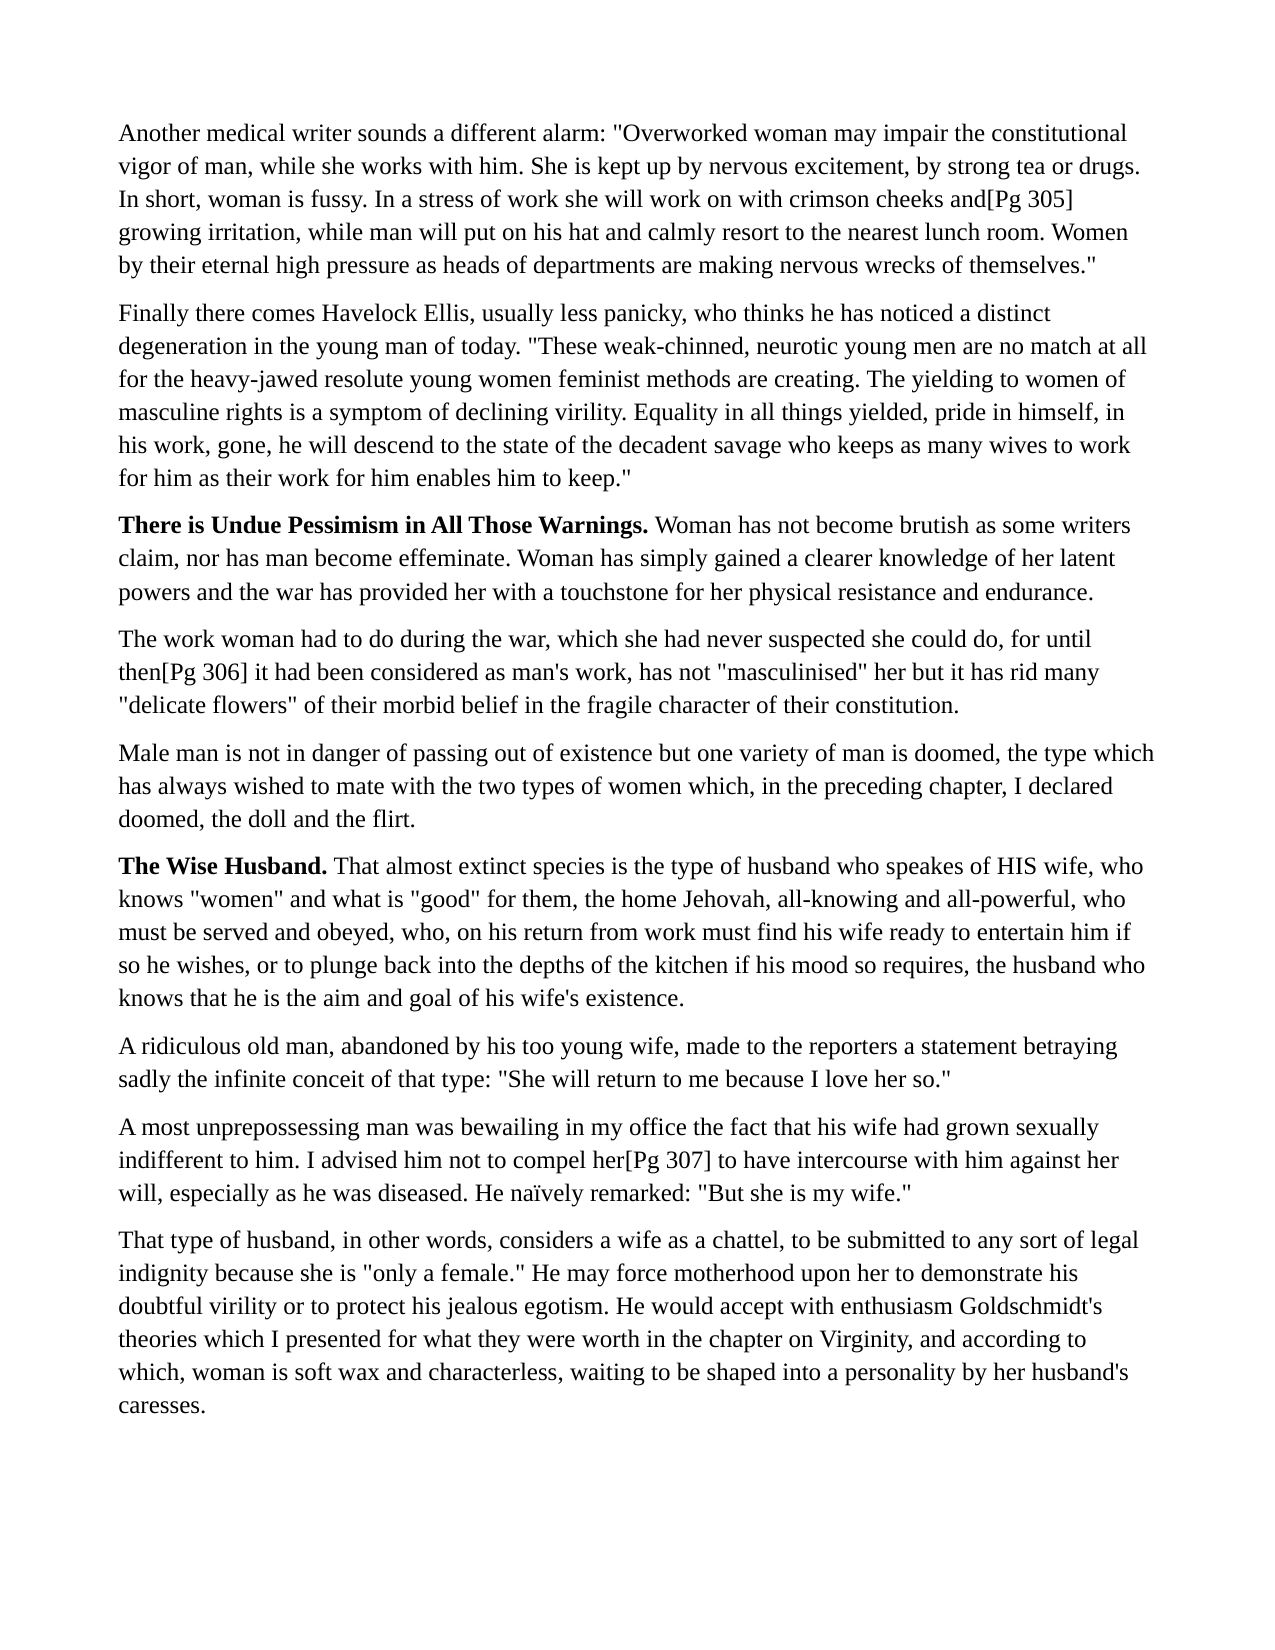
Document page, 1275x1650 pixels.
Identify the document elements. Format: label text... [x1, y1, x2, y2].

text Another medical writer sounds a different alarm: "Overworked woman may impair the constitutional vigor of man, while she works with him. She is kept up by nervous excitement, by strong tea or drugs. In short, woman is fussy. In a stress of work she will work on with crimson cheeks and[Pg 305] growing irritation, while man will put on his hat and calmly resort to the nearest lunch room. Women by their eternal high pressure as heads of departments are making nervous wrecks of themselves." [118, 118, 1157, 279]
text Finally there comes Havelock Ellis, usually less panicky, who thinks he has noticed a distinct degeneration in the young man of today. "These weak-chinned, neurotic young men are no match at all for the heavy-jawed resolute young women feminist methods are creating. The yielding to women of masculine rights is a symptom of declining virility. Equality in all things yielded, pride in himself, in his work, gone, he will descend to the state of the decadent savage who keeps as many wives to work for him as their work for him enables him to keep." [118, 298, 1157, 492]
text A ridiculous old man, abandoned by his too young wife, made to the reporters a statement betraying sadly the infinite conceit of that type: "She will return to me because I love her so." [118, 1031, 1157, 1093]
text There is Undue Pessimism in All Those Warnings. Woman has not become brutish as some writers claim, nor has man become effeminate. Woman has simply gained a clearer knowledge of her latent powers and the war has provided her with a touchstone for her physical resistance and endurance. [118, 511, 1157, 605]
text A most unprepossessing man was bewailing in my office the fact that his wife had grown sexually indifferent to him. I advised him not to compel her[Pg 307] to have intercourse with him against her will, especially as he was diseased. He naïvely remarked: "But she is my wife." [118, 1112, 1157, 1207]
text The Wise Husband. That almost extinct species is the type of husband who speakes of HIS wife, who knows "women" and what is "good" for them, the home Jehovah, all-knowing and all-powerful, who must be served and obeyed, who, on his return from work must find his wife ready to entertain him if so he wishes, or to plunge back into the depths of the kitchen if his mood so requires, the husband who knows that he is the aim and goal of his wife's existence. [118, 851, 1157, 1012]
text Male man is not in danger of passing out of existence but one variety of man is doomed, the type which has always wished to mate with the two types of women which, in the preceding chapter, I declared doomed, the doll and the flirt. [118, 738, 1157, 833]
text That type of husband, in other words, considers a wife as a chattel, to be submitted to any sort of legal indignity because she is "only a female." He may force motherhood upon her to demonstrate his doubtful virility or to protect his jealous egotism. He would accept with enthusiasm Goldschmidt's theories which I presented for what they were worth in the chapter on Virginity, and according to which, woman is soft wax and characterless, waiting to be shaped into a personality by her husband's caresses. [118, 1225, 1157, 1419]
text The work woman had to do during the war, which she had never suspected she could do, for until then[Pg 306] it had been considered as man's work, has not "masculinised" her but it has rid many "delicate flowers" of their morbid belief in the fragile character of their constitution. [118, 624, 1157, 719]
